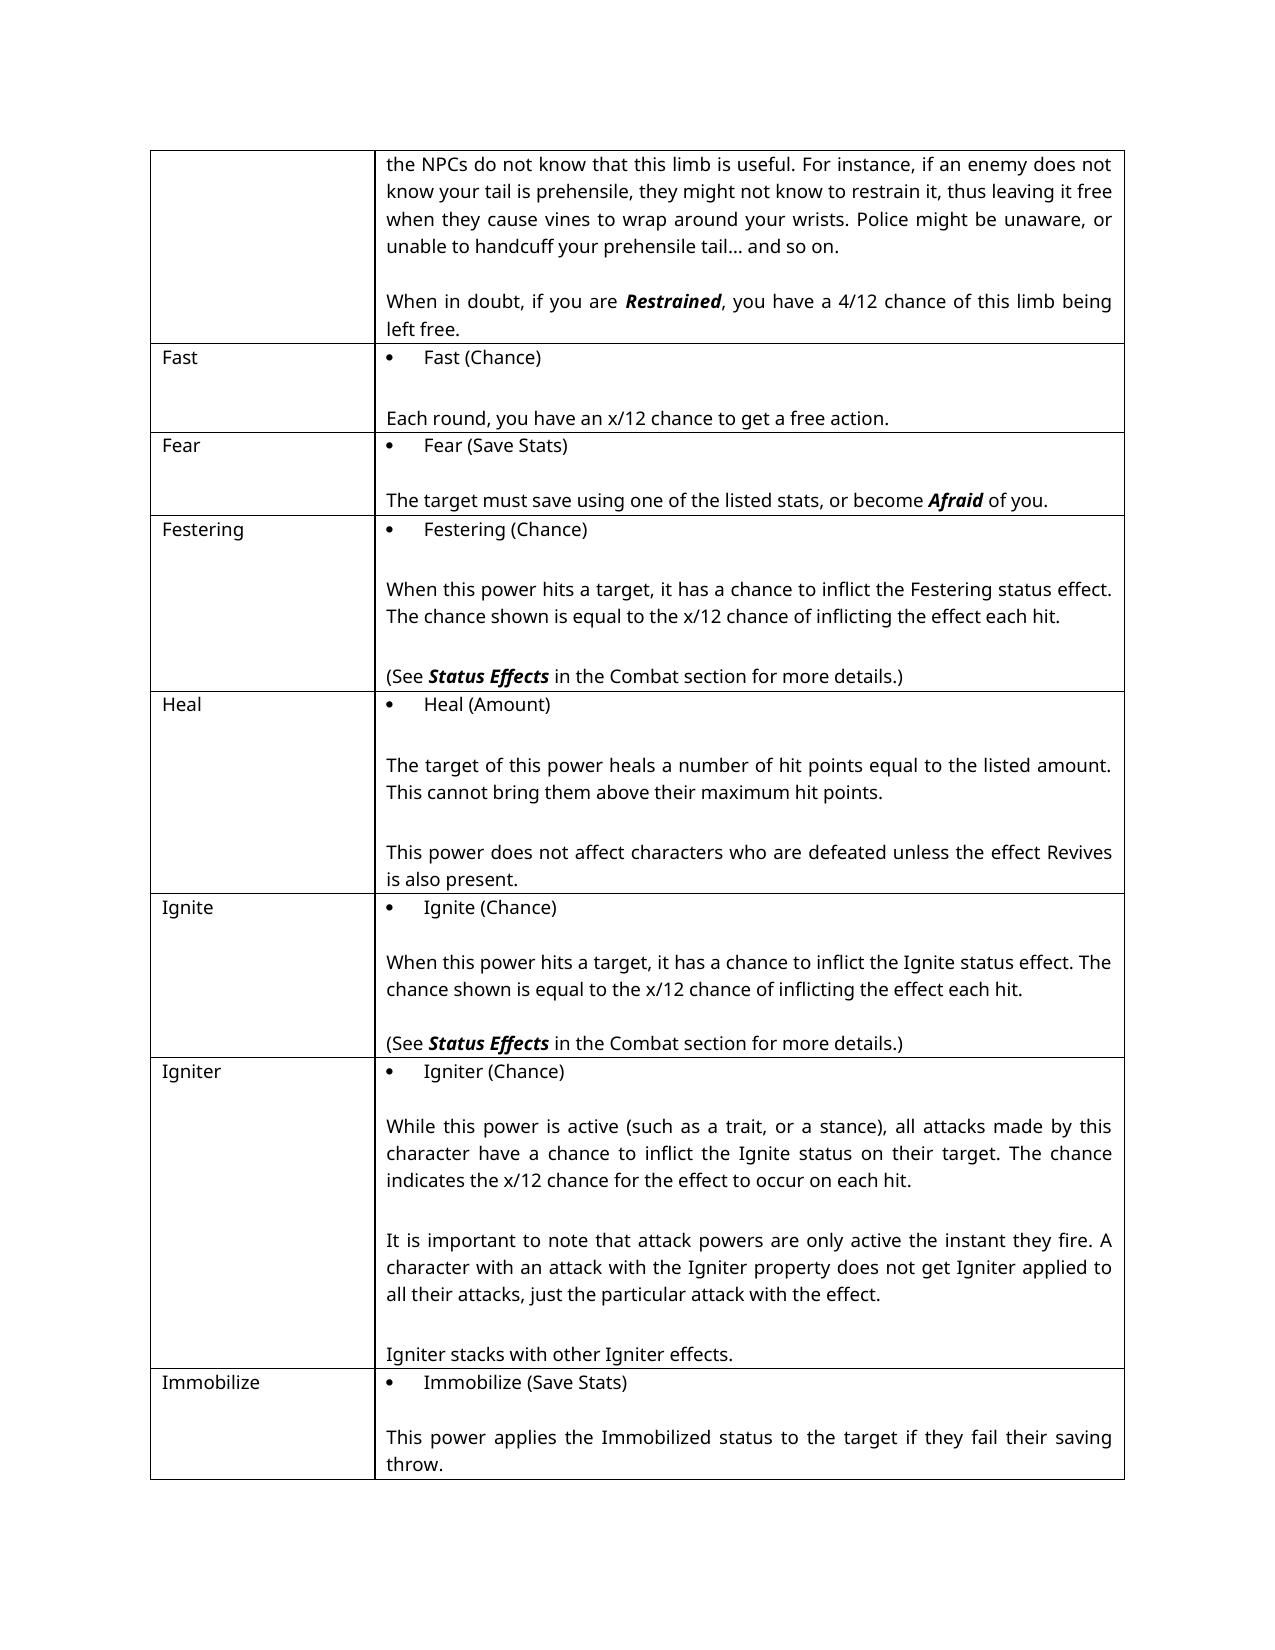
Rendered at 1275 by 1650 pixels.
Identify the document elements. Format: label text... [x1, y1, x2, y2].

table_cell Igniter [151, 1058, 374, 1368]
table_cell Fear [151, 433, 374, 515]
table_cell Ignite [151, 894, 374, 1057]
table_cell Festering (Chance) When this power hits a target, it has a chance to inflict the Festering status effect. The chance shown is equal to the x/12 chance of inflicting the effect each hit. (See Status Effects in the Combat section for more details.) [376, 516, 1124, 691]
table_cell Immobilize (Save Stats) This power applies the Immobilized status to the target if they fail their saving throw. [376, 1369, 1124, 1479]
table_cell Fast (Chance) Each round, you have an x/12 chance to get a free action. [376, 344, 1124, 432]
table_cell Heal [151, 692, 374, 893]
table_cell Immobilize [151, 1369, 374, 1479]
table_cell Fear (Save Stats) The target must save using one of the listed stats, or become Afraid of you. [376, 433, 1124, 515]
table_cell Fast [151, 344, 374, 432]
table_cell Ignite (Chance) When this power hits a target, it has a chance to inflict the Ignite status effect. The chance shown is equal to the x/12 chance of inflicting the effect each hit. (See Status Effects in the Combat section for more details.) [376, 894, 1124, 1057]
table_cell Heal (Amount) The target of this power heals a number of hit points equal to the listed amount. This cannot bring them above their maximum hit points. This power does not affect characters who are defeated unless the effect Revives is also present. [376, 692, 1124, 893]
table_cell Festering [151, 516, 374, 691]
table_cell the NPCs do not know that this limb is useful. For instance, if an enemy does not know your tail is prehensile, they might not know to restrain it, thus leaving it free when they cause vines to wrap around your wrists. Police might be unaware, or unable to handcuff your prehensile tail… and so on. When in doubt, if you are Restrained, you have a 4/12 chance of this limb being left free. [376, 151, 1124, 343]
table_cell Igniter (Chance) While this power is active (such as a trait, or a stance), all attacks made by this character have a chance to inflict the Ignite status on their target. The chance indicates the x/12 chance for the effect to occur on each hit. It is important to note that attack powers are only active the instant they fire. A character with an attack with the Igniter property does not get Igniter applied to all their attacks, just the particular attack with the effect. Igniter stacks with other Igniter effects. [376, 1058, 1124, 1368]
table_cell [151, 151, 374, 343]
